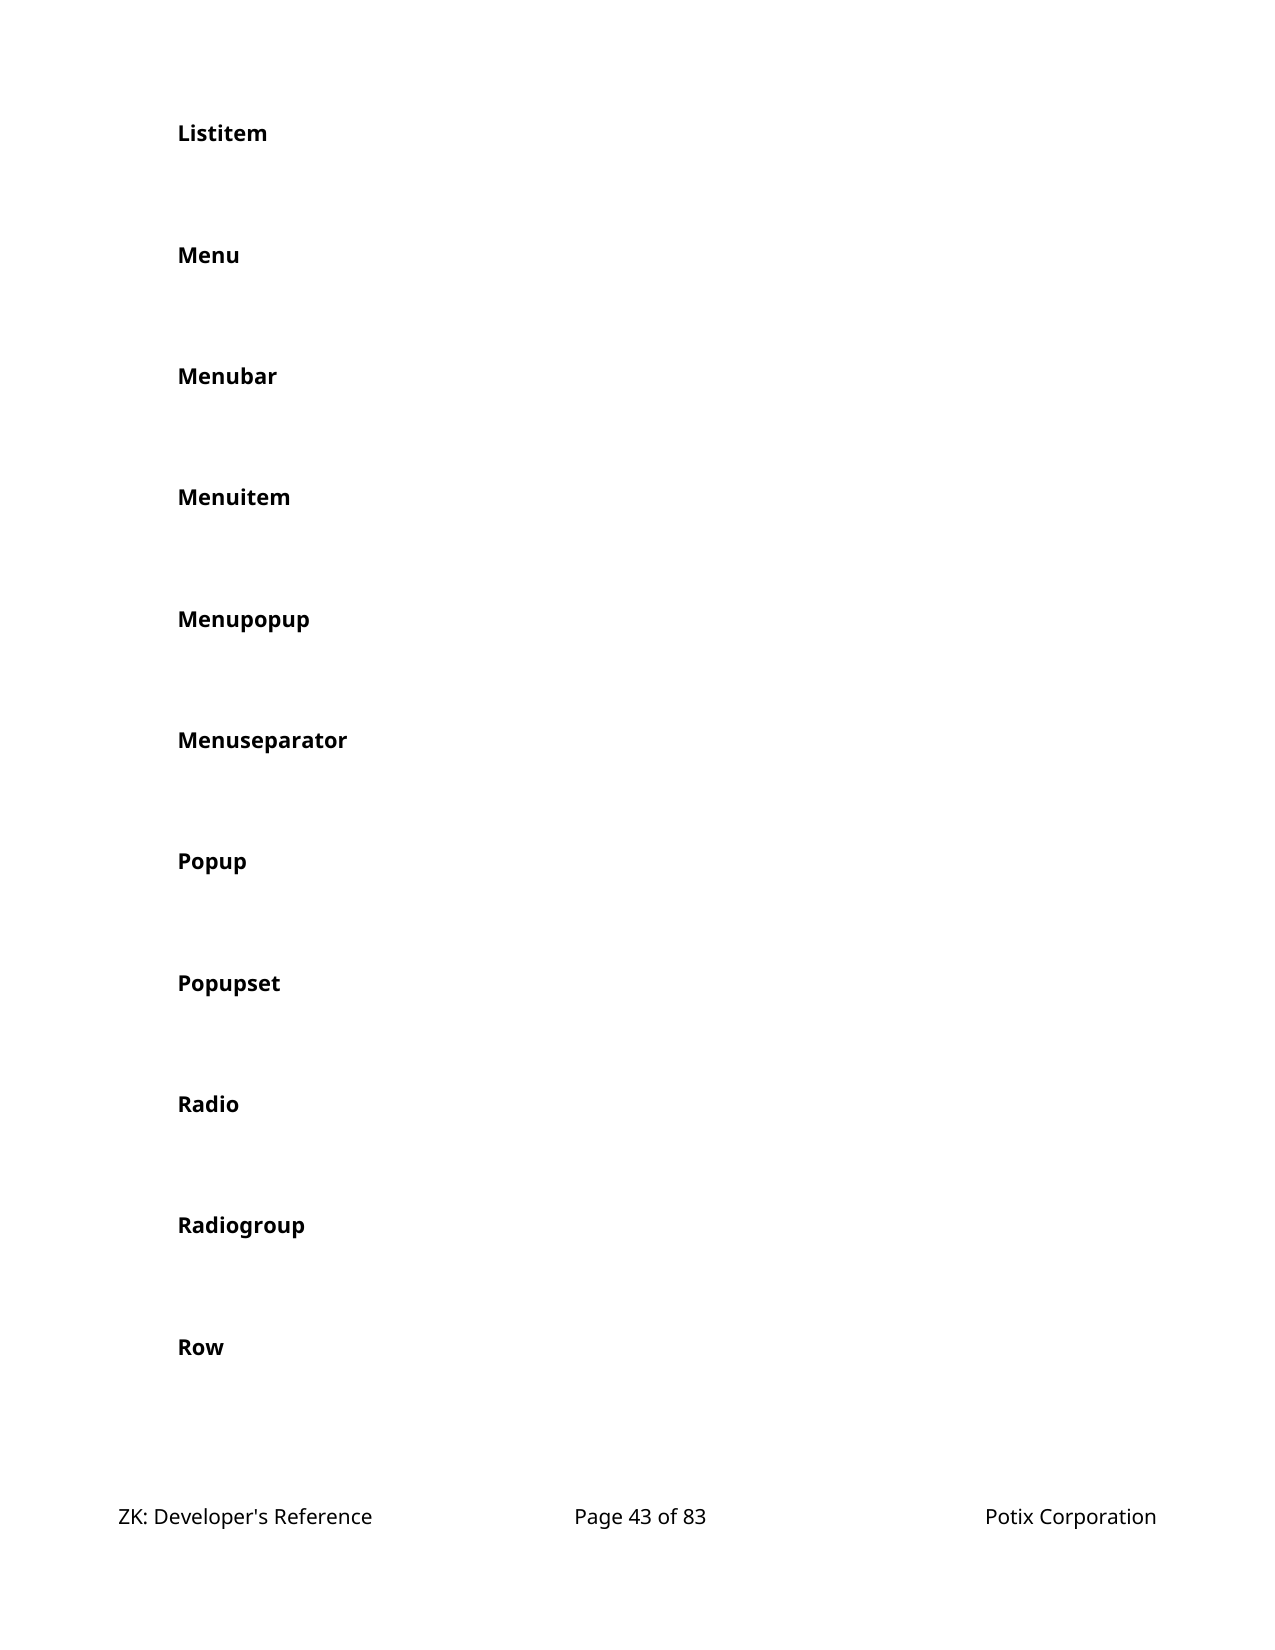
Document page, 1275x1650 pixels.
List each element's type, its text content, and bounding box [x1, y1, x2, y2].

subtitle Menuseparator [177, 725, 1157, 755]
subtitle Menupopup [177, 603, 1157, 633]
subtitle Menu [177, 239, 1157, 269]
subtitle Menuitem [177, 482, 1157, 512]
subtitle Menubar [177, 361, 1157, 391]
subtitle Listitem [177, 118, 1157, 148]
subtitle Popupset [177, 968, 1157, 998]
subtitle Radio [177, 1089, 1157, 1119]
subtitle Popup [177, 846, 1157, 876]
subtitle Radiogroup [177, 1210, 1157, 1240]
subtitle Row [177, 1332, 1157, 1362]
